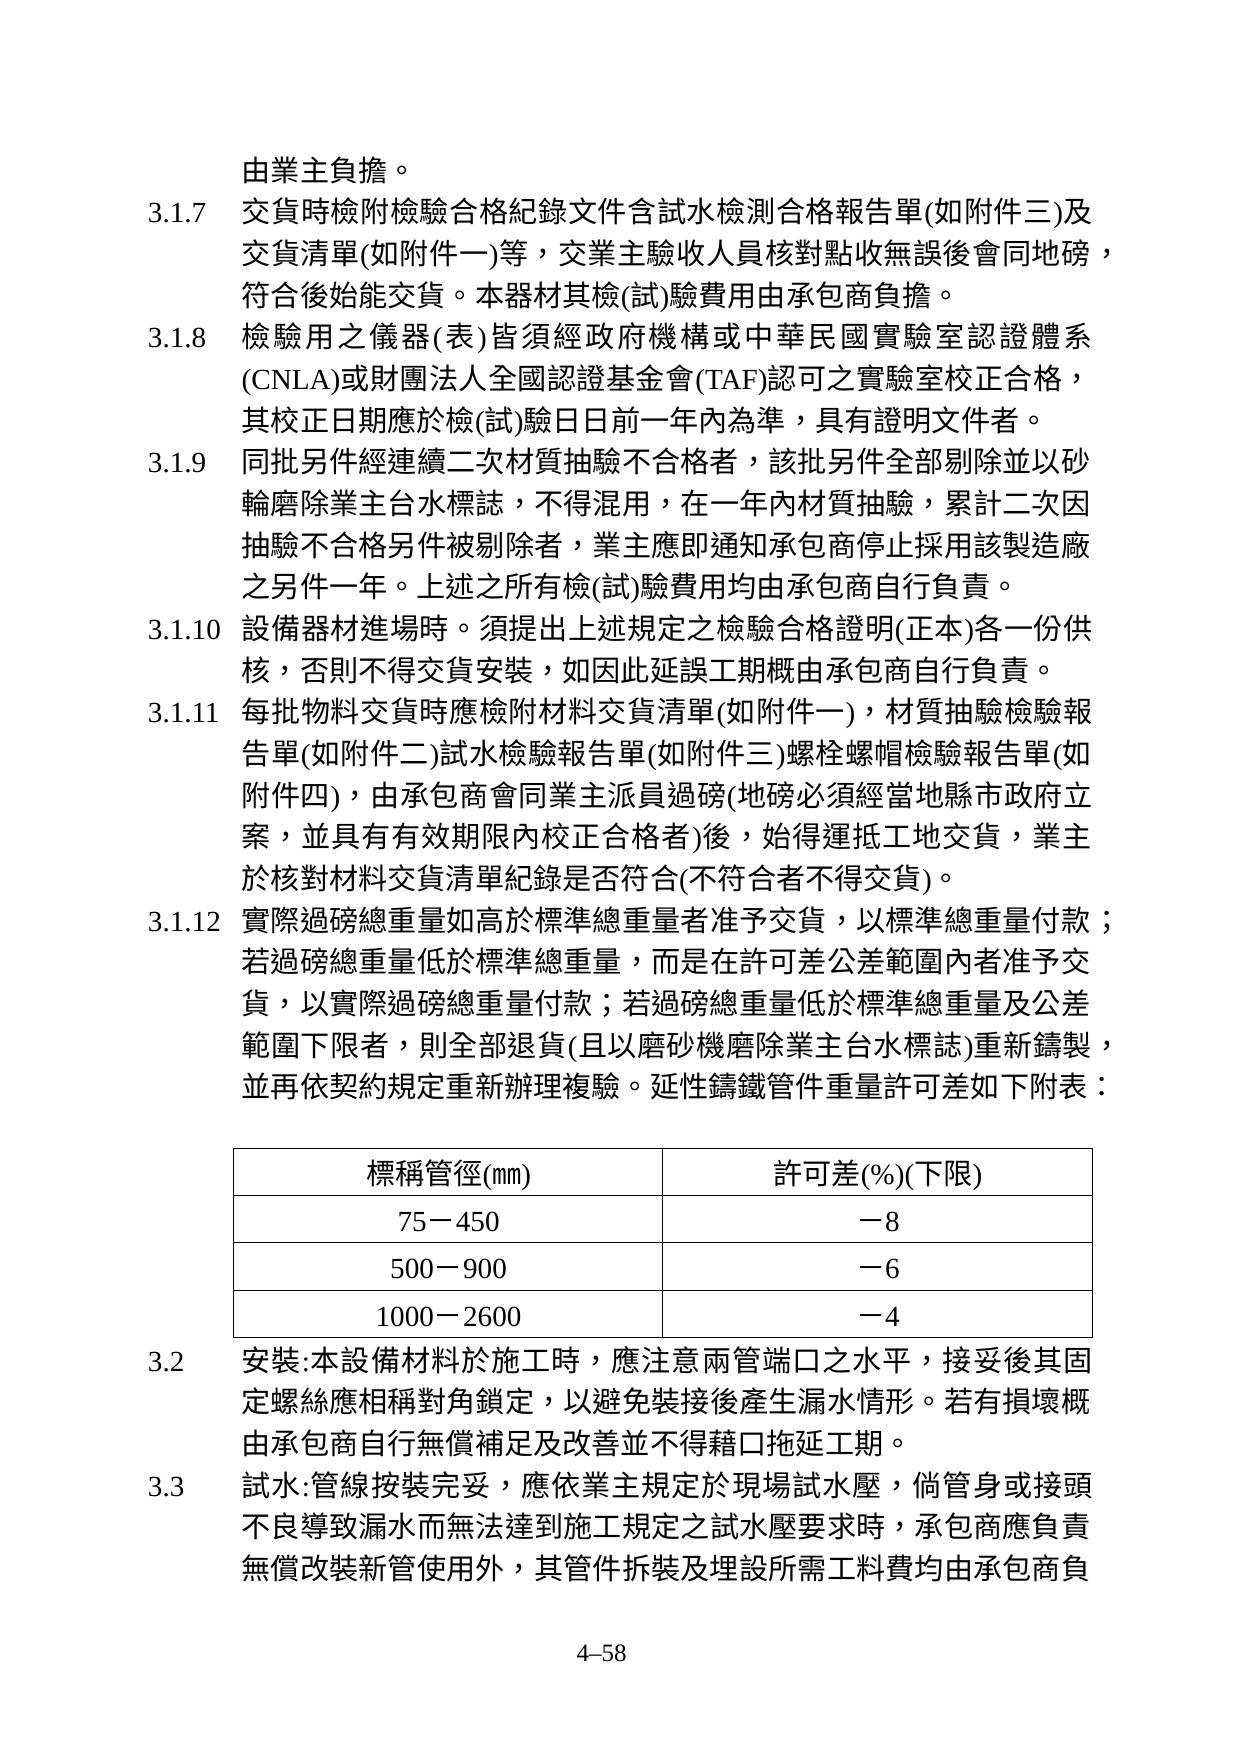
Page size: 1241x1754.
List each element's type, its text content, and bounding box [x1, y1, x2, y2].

table_header 許可差(%)(下限) [663, 1149, 1092, 1195]
text 3.1.11 每批物料交貨時應檢附材料交貨清單(如附件一)，材質抽驗檢驗報告單(如附件二)試水檢驗報告單(如附件三)螺栓螺帽檢驗報告單(如附件四)，由承包商會同業主派員過磅(地磅必須經當地縣市政府立案，並具有有效期限內校正合格者)後，始得運抵工地交貨，業主於核對材料交貨清單紀錄是否符合(不符合者不得交貨)。 [148, 689, 1092, 898]
table_cell 75－450 [234, 1196, 662, 1242]
table_header 標稱管徑(㎜) [234, 1149, 662, 1195]
table_cell －6 [663, 1243, 1092, 1289]
table_cell 500－900 [234, 1243, 662, 1289]
table_cell －8 [663, 1196, 1092, 1242]
text 由業主負擔。 [148, 148, 1092, 189]
text 3.1.12 實際過磅總重量如高於標準總重量者准予交貨，以標準總重量付款；若過磅總重量低於標準總重量，而是在許可差公差範圍內者准予交貨，以實際過磅總重量付款；若過磅總重量低於標準總重量及公差範圍下限者，則全部退貨(且以磨砂機磨除業主台水標誌)重新鑄製，並再依契約規定重新辦理複驗。延性鑄鐵管件重量許可差如下附表： [148, 898, 1092, 1106]
table_cell 1000－2600 [234, 1291, 662, 1337]
text 3.3 試水:管線按裝完妥，應依業主規定於現場試水壓，倘管身或接頭不良導致漏水而無法達到施工規定之試水壓要求時，承包商應負責無償改裝新管使用外，其管件拆裝及埋設所需工料費均由承包商負 [148, 1463, 1092, 1588]
text 3.1.8 檢驗用之儀器(表)皆須經政府機構或中華民國實驗室認證體系(CNLA)或財團法人全國認證基金會(TAF)認可之實驗室校正合格，其校正日期應於檢(試)驗日日前一年內為準，具有證明文件者。 [148, 314, 1092, 439]
table_cell －4 [663, 1291, 1092, 1337]
text 3.2 安裝:本設備材料於施工時，應注意兩管端口之水平，接妥後其固定螺絲應相稱對角鎖定，以避免裝接後產生漏水情形。若有損壞概由承包商自行無償補足及改善並不得藉口拖延工期。 [148, 1338, 1092, 1463]
text 3.1.7 交貨時檢附檢驗合格紀錄文件含試水檢測合格報告單(如附件三)及交貨清單(如附件一)等，交業主驗收人員核對點收無誤後會同地磅，符合後始能交貨。本器材其檢(試)驗費用由承包商負擔。 [148, 189, 1092, 314]
text 3.1.9 同批另件經連續二次材質抽驗不合格者，該批另件全部剔除並以砂輪磨除業主台水標誌，不得混用，在一年內材質抽驗，累計二次因抽驗不合格另件被剔除者，業主應即通知承包商停止採用該製造廠之另件一年。上述之所有檢(試)驗費用均由承包商自行負責。 [148, 439, 1092, 606]
text 3.1.10 設備器材進場時。須提出上述規定之檢驗合格證明(正本)各一份供核，否則不得交貨安裝，如因此延誤工期概由承包商自行負責。 [148, 606, 1092, 689]
